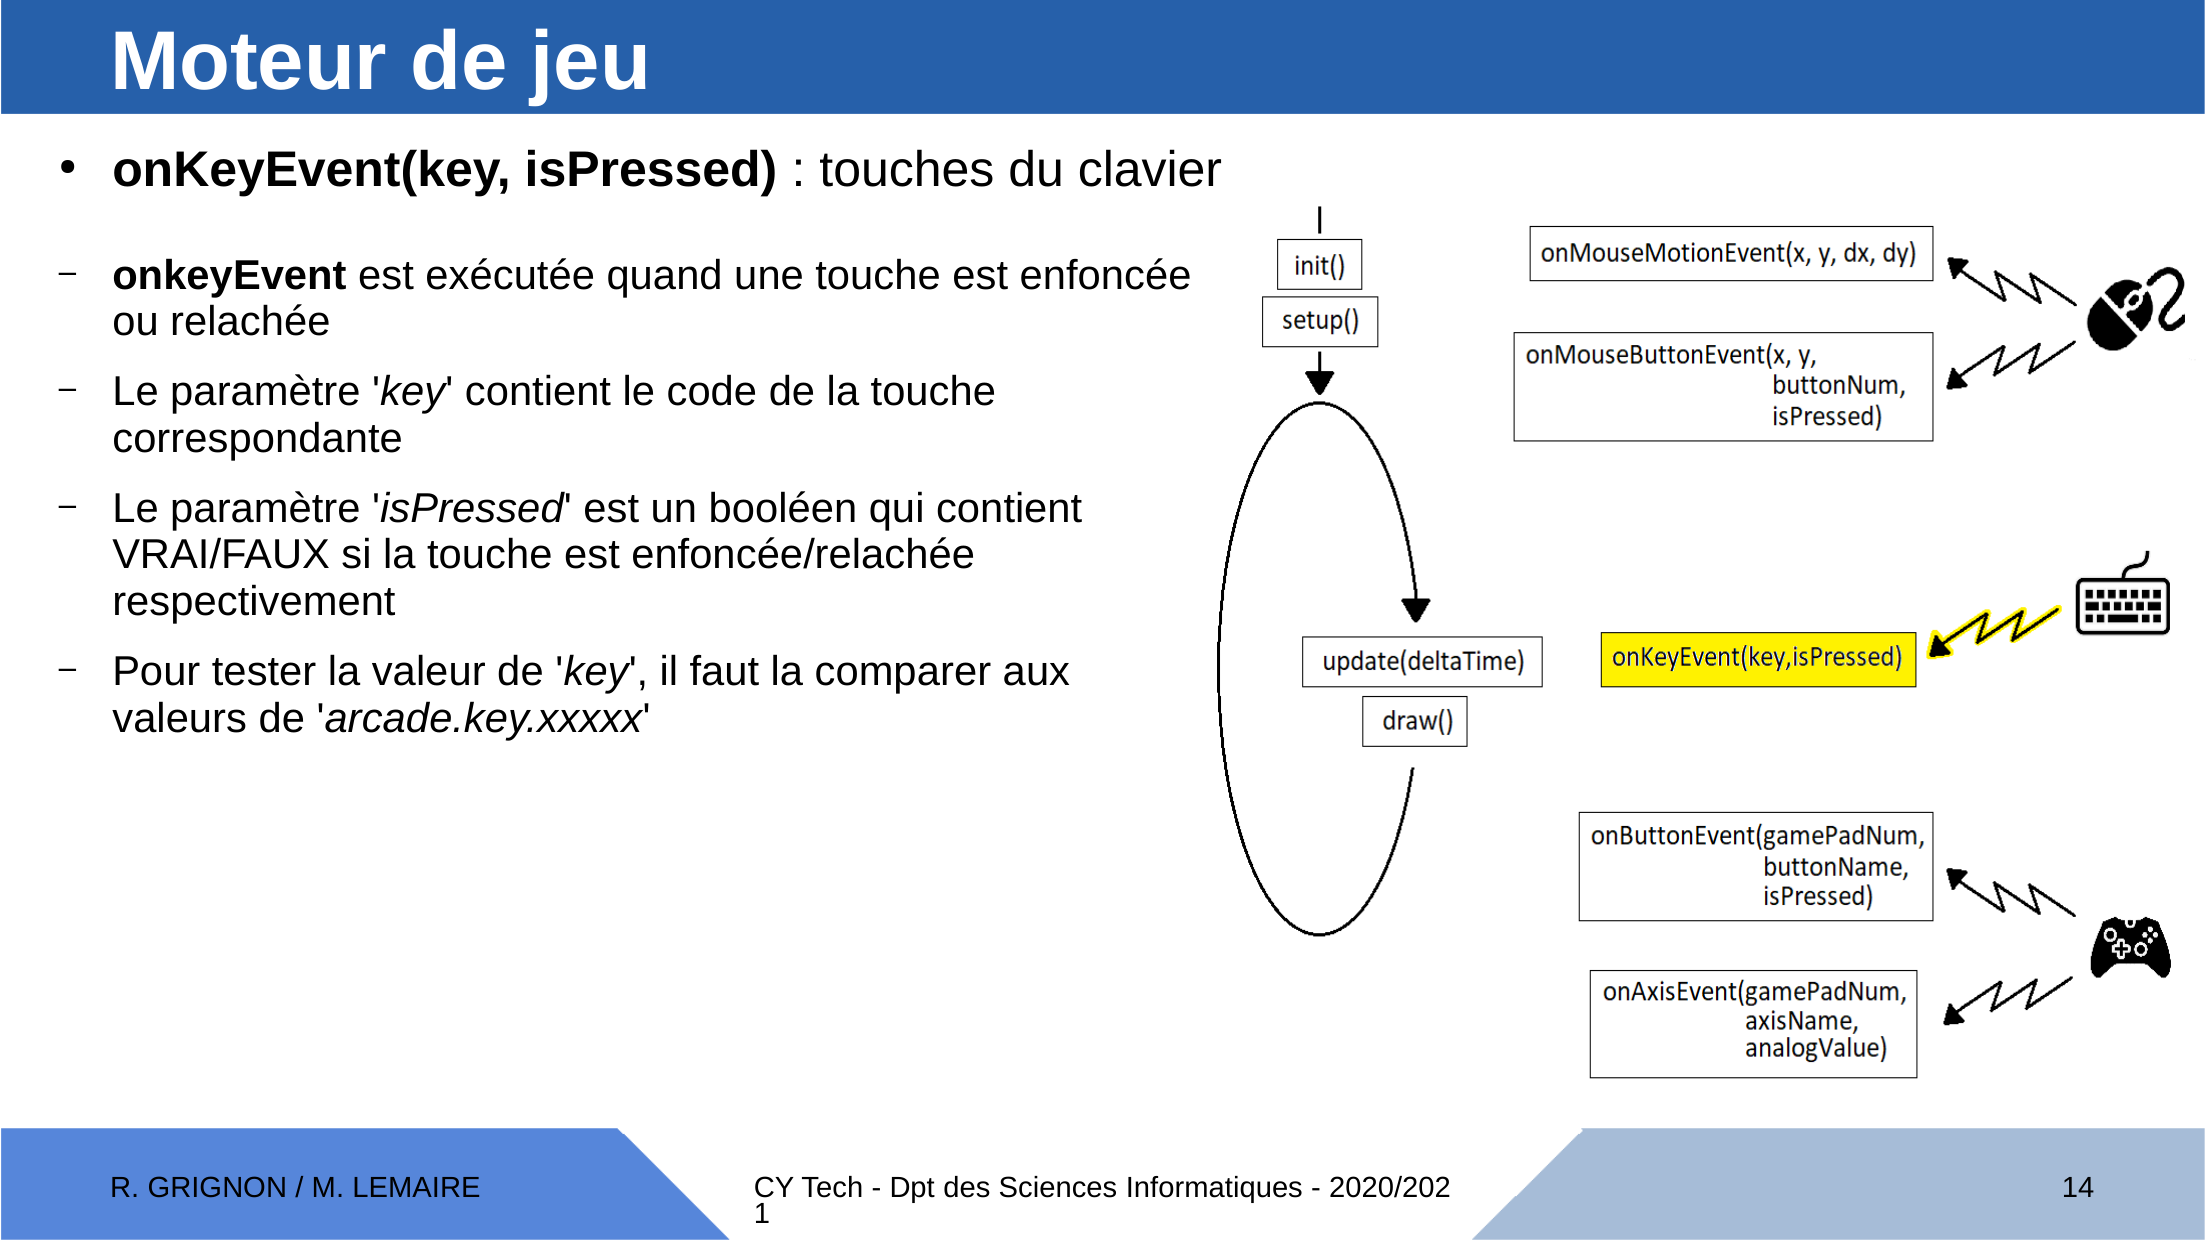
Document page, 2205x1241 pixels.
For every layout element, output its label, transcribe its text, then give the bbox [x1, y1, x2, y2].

picture [303, 315, 311, 322]
picture [280, 315, 288, 322]
picture [203, 315, 210, 322]
picture [141, 315, 152, 322]
title Moteur de jeu [110, 49, 2095, 211]
picture [313, 315, 324, 322]
picture [0, 0, 2205, 1241]
picture [245, 315, 263, 322]
picture [131, 315, 138, 322]
list onkeyEvent est exécutée quand une touche est enfoncée ou relachée Le paramètre 'key' contient le code de la touche correspondante Le paramètre 'isPressed' est un booléen qui contient VRAI/FAUX si la touche est enfoncée/relachée respectivement Pour tester la valeur de 'key', il faut la comparer aux valeurs de 'arcade.key.xxxxx' [0, 322, 1207, 1129]
picture [190, 315, 201, 322]
picture [118, 315, 129, 322]
picture [290, 315, 301, 322]
picture [177, 315, 188, 322]
picture [213, 315, 232, 322]
picture [267, 315, 277, 322]
list onKeyEvent(key, isPressed) : touches du clavier [41, 211, 1210, 315]
picture [235, 315, 243, 322]
picture [155, 315, 173, 322]
